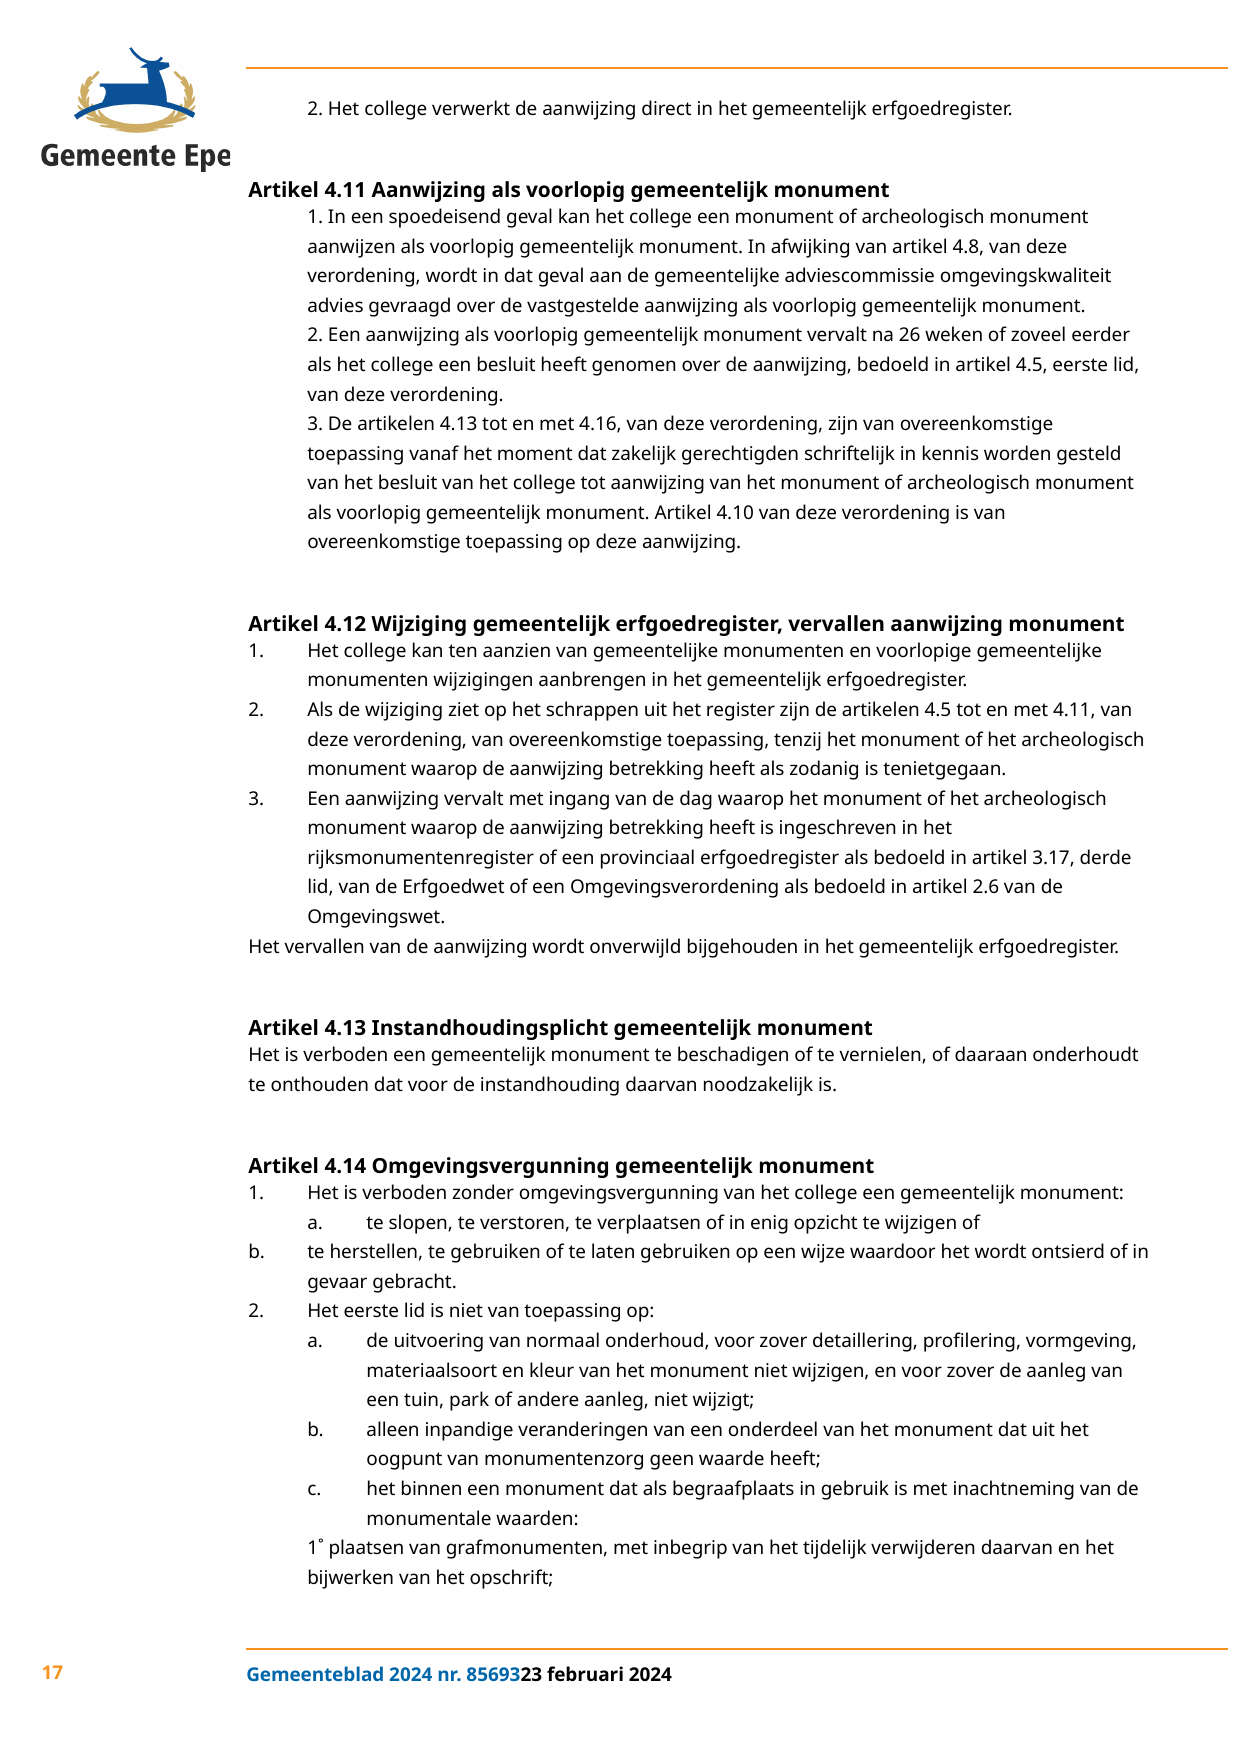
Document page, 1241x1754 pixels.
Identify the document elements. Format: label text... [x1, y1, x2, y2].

list Een aanwijzing vervalt met ingang van de dag waarop het monument of het archeologisch monument waarop de aanwijzing betrekking heeft is ingeschreven in het rijksmonumentenregister of een provinciaal erfgoedregister als bedoeld in artikel 3.17, derde lid, van de Erfgoedwet of een Omgevingsverordening als bedoeld in artikel 2.6 van de Omgevingswet. [248, 785, 1152, 929]
text Het is verboden een gemeentelijk monument te beschadigen of te vernielen, of daaraan onderhoudt te onthouden dat voor de instandhouding daarvan noodzakelijk is. [248, 1041, 1152, 1097]
picture [41, 47, 231, 172]
text Artikel 4.12 Wijziging gemeentelijk erfgoedregister, vervallen aanwijzing monument [248, 609, 1152, 637]
list Het is verboden zonder omgevingsvergunning van het college een gemeentelijk monument: [248, 1179, 1152, 1205]
list te slopen, te verstoren, te verplaatsen of in enig opzicht te wijzigen of [307, 1209, 1152, 1235]
list 2. Een aanwijzing als voorlopig gemeentelijk monument vervalt na 26 weken of zoveel eerder als het college een besluit heeft genomen over de aanwijzing, bedoeld in artikel 4.5, eerste lid, van deze verordening. [248, 322, 1152, 406]
text Het vervallen van de aanwijzing wordt onverwijld bijgehouden in het gemeentelijk erfgoedregister. [248, 933, 1152, 959]
list 1˚ plaatsen van grafmonumenten, met inbegrip van het tijdelijk verwijderen daarvan en het bijwerken van het opschrift; [248, 1534, 1152, 1590]
list 2. Het college verwerkt de aanwijzing direct in het gemeentelijk erfgoedregister. [248, 95, 1152, 121]
list Als de wijziging ziet op het schrappen uit het register zijn de artikelen 4.5 tot en met 4.11, van deze verordening, van overeenkomstige toepassing, tenzij het monument of het archeologisch monument waarop de aanwijzing betrekking heeft als zodanig is tenietgegaan. [248, 696, 1152, 781]
list alleen inpandige veranderingen van een onderdeel van het monument dat uit het oogpunt van monumentenzorg geen waarde heeft; [307, 1416, 1152, 1471]
text Artikel 4.14 Omgevingsvergunning gemeentelijk monument [248, 1151, 1152, 1179]
list te herstellen, te gebruiken of te laten gebruiken op een wijze waardoor het wordt ontsierd of in gevaar gebracht. [248, 1238, 1152, 1294]
text Artikel 4.11 Aanwijzing als voorlopig gemeentelijk monument [248, 175, 1152, 203]
list 3. De artikelen 4.13 tot en met 4.16, van deze verordening, zijn van overeenkomstige toepassing vanaf het moment dat zakelijk gerechtigden schriftelijk in kennis worden gesteld van het besluit van het college tot aanwijzing van het monument of archeologisch monument als voorlopig gemeentelijk monument. Artikel 4.10 van deze verordening is van overeenkomstige toepassing op deze aanwijzing. [248, 410, 1152, 554]
list Het eerste lid is niet van toepassing op: [248, 1298, 1152, 1323]
list de uitvoering van normaal onderhoud, voor zover detaillering, profilering, vormgeving, materiaalsoort en kleur van het monument niet wijzigen, en voor zover de aanleg van een tuin, park of andere aanleg, niet wijzigt; [307, 1327, 1152, 1412]
list het binnen een monument dat als begraafplaats in gebruik is met inachtneming van de monumentale waarden: [307, 1475, 1152, 1531]
list Het college kan ten aanzien van gemeentelijke monumenten en voorlopige gemeentelijke monumenten wijzigingen aanbrengen in het gemeentelijk erfgoedregister. [248, 637, 1152, 692]
text Artikel 4.13 Instandhoudingsplicht gemeentelijk monument [248, 1013, 1152, 1041]
list 1. In een spoedeisend geval kan het college een monument of archeologisch monument aanwijzen als voorlopig gemeentelijk monument. In afwijking van artikel 4.8, van deze verordening, wordt in dat geval aan de gemeentelijke adviescommissie omgevingskwaliteit advies gevraagd over de vastgestelde aanwijzing als voorlopig gemeentelijk monument. [248, 203, 1152, 318]
